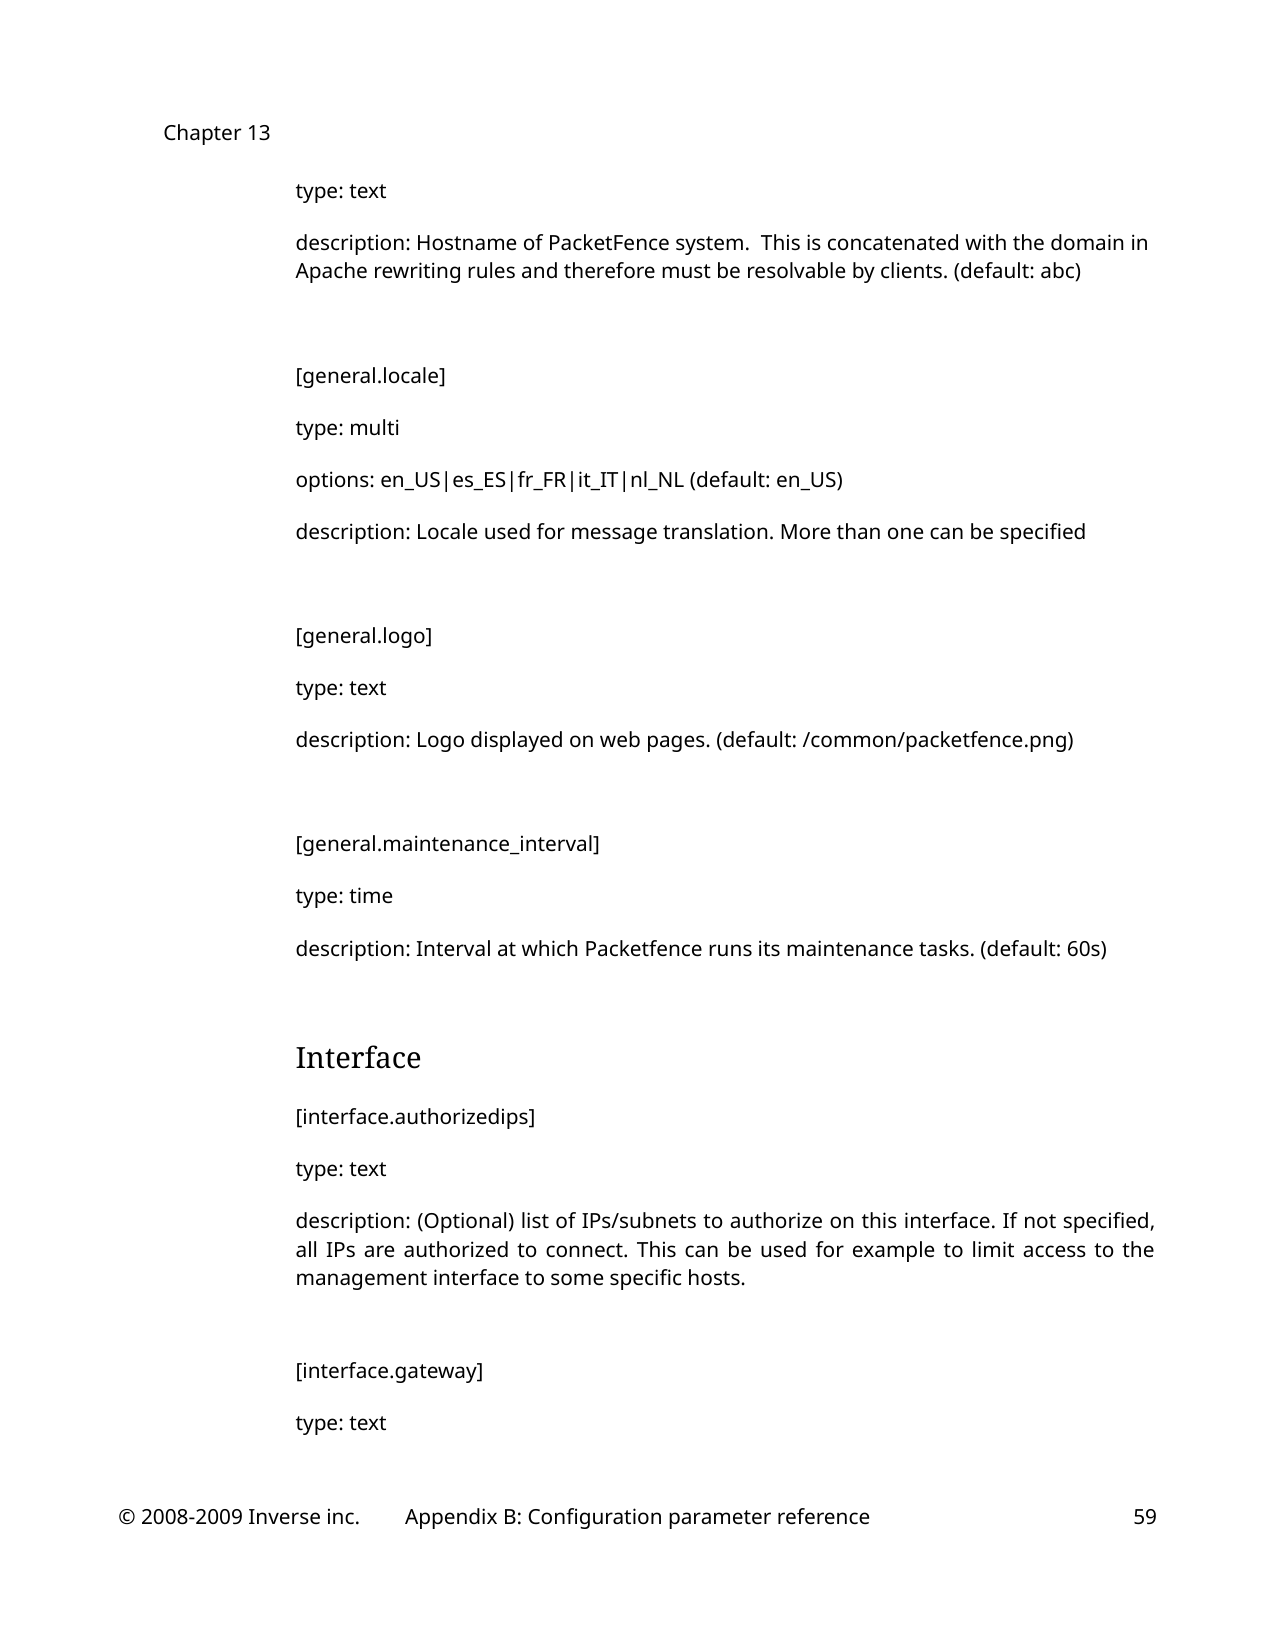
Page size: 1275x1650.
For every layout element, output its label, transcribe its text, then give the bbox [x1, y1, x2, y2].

text [interface.authorizedips] [295, 1102, 1157, 1131]
text type: text [295, 1154, 1157, 1183]
text options: en_US|es_ES|fr_FR|it_IT|nl_NL (default: en_US) [295, 465, 1157, 493]
text [interface.gateway] [295, 1356, 1157, 1385]
text description: (Optional) list of IPs/subnets to authorize on this interface. If not specified, all IPs are authorized to connect. This can be used for example to limit access to the management interface to some specific hosts. [295, 1206, 1157, 1292]
text type: text [295, 176, 1157, 204]
text type: multi [295, 413, 1157, 441]
text type: time [295, 882, 1157, 910]
text [general.maintenance_interval] [295, 829, 1157, 858]
text description: Logo displayed on web pages. (default: /common/packetfence.png) [295, 725, 1157, 754]
text type: text [295, 673, 1157, 702]
subtitle Interface [295, 1038, 1157, 1077]
text [general.locale] [295, 361, 1157, 389]
text description: Hostname of PacketFence system. This is concatenated with the domain in Apache rewriting rules and therefore must be resolvable by clients. (default: abc) [295, 228, 1157, 285]
text [general.logo] [295, 621, 1157, 649]
text description: Interval at which Packetfence runs its maintenance tasks. (default: 60s) [295, 934, 1157, 962]
text type: text [295, 1408, 1157, 1437]
text description: Locale used for message translation. More than one can be specified [295, 517, 1157, 545]
